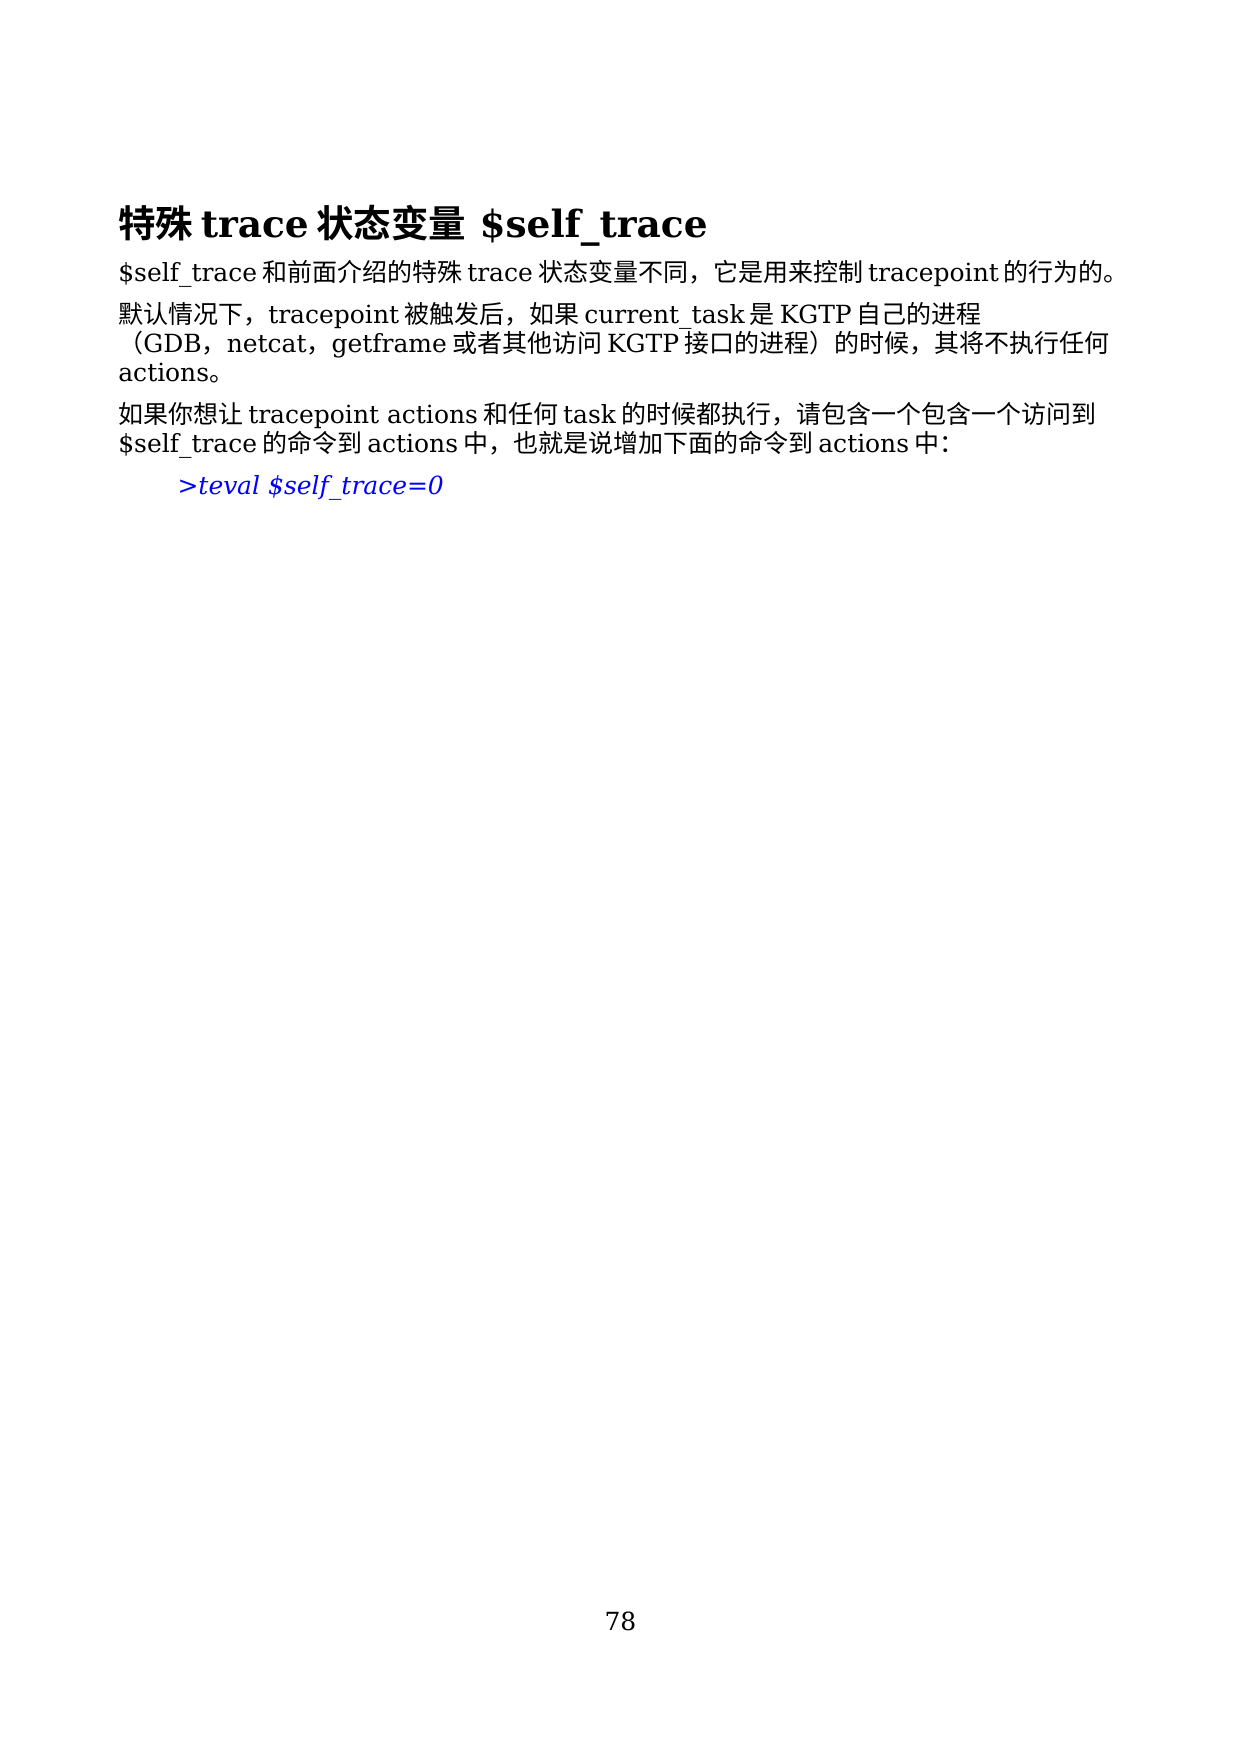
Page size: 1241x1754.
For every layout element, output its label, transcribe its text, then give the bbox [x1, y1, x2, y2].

text >teval $self_trace=0 [177, 471, 1063, 500]
text $self_trace和前面介绍的特殊trace状态变量不同，它是用来控制tracepoint的行为的。 [118, 258, 1122, 287]
text 如果你想让tracepoint actions和任何task的时候都执行，请包含一个包含一个访问到$self_trace的命令到actions中，也就是说增加下面的命令到actions中： [118, 400, 1122, 458]
text 默认情况下，tracepoint被触发后，如果current_task是KGTP自己的进程（GDB，netcat，getframe或者其他访问KGTP接口的进程）的时候，其将不执行任何actions。 [118, 300, 1122, 387]
subtitle 特殊trace状态变量 $self_trace [118, 202, 1122, 246]
